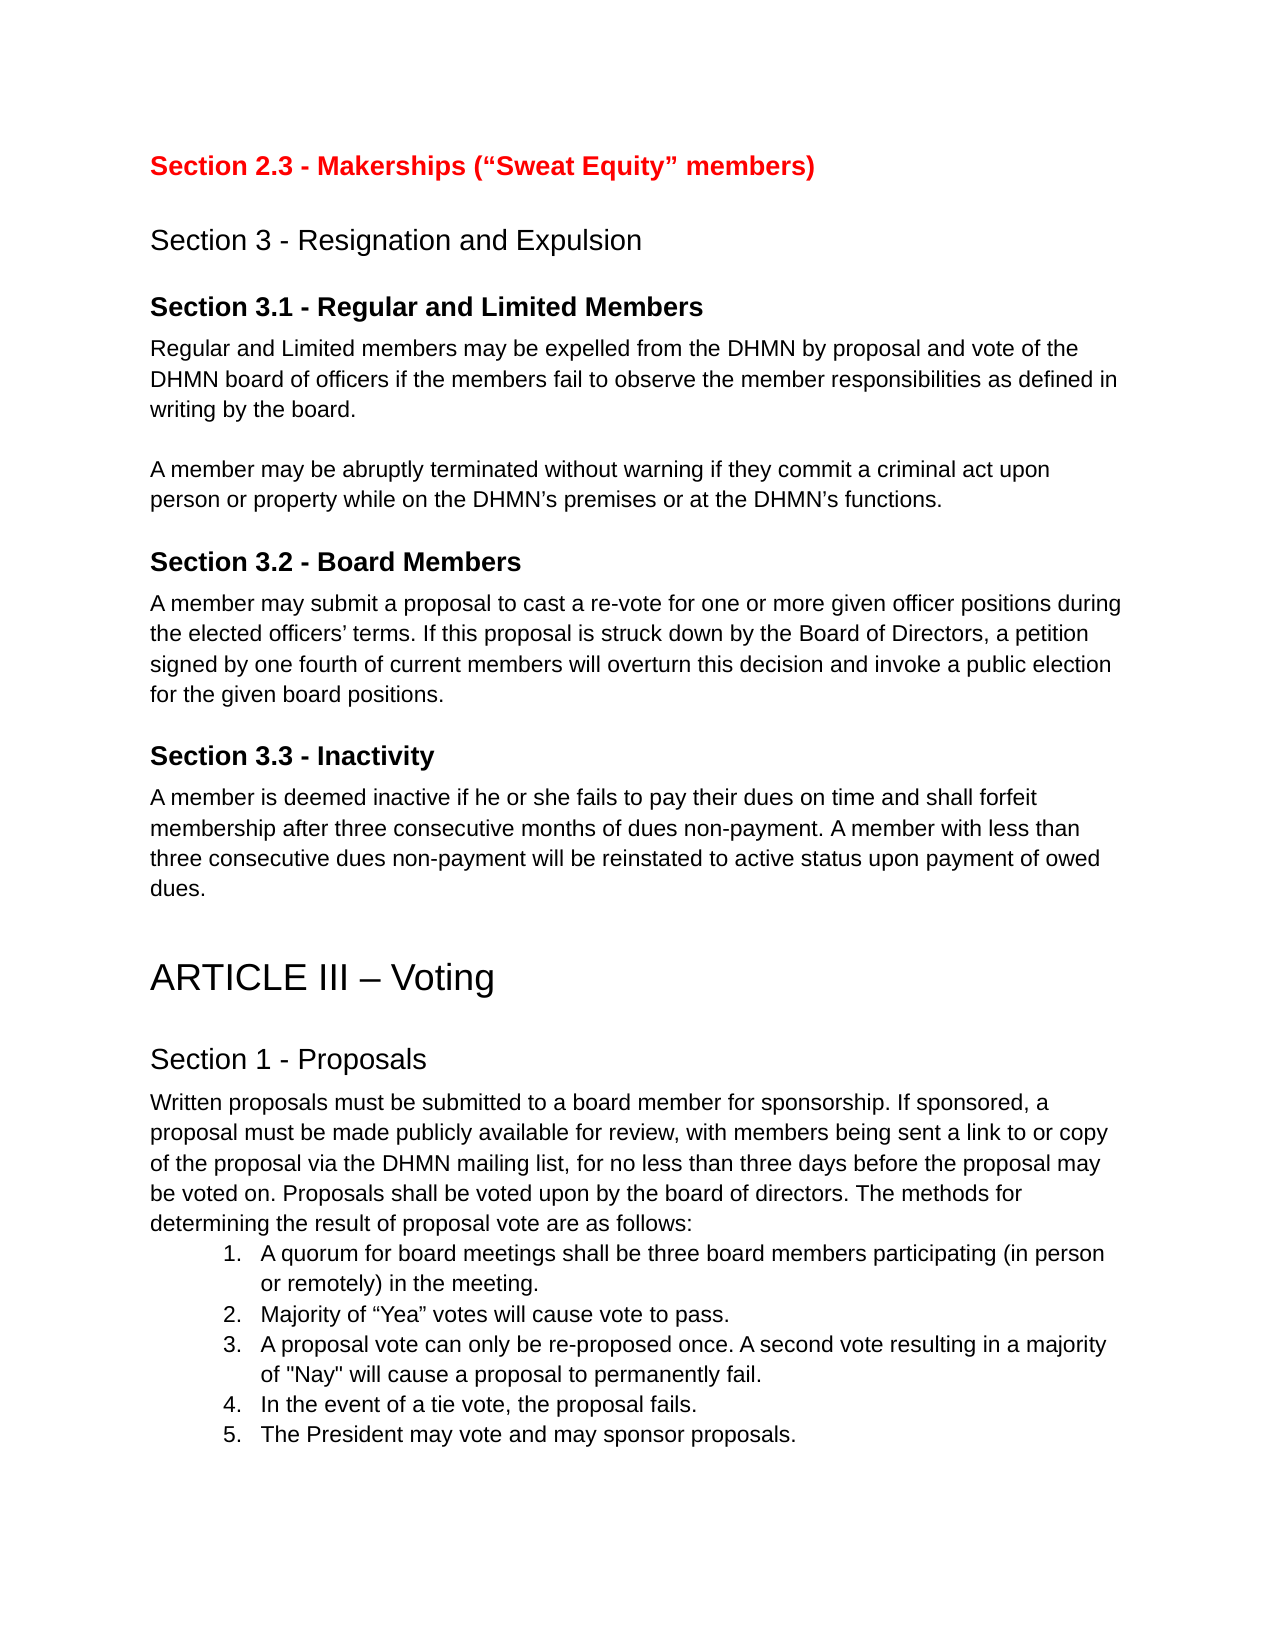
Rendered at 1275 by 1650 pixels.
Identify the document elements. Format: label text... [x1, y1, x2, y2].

subtitle Section 1 - Proposals [150, 1042, 1125, 1076]
text Regular and Limited members may be expelled from the DHMN by proposal and vote of the DHMN board of officers if the members fail to observe the member responsibilities as defined in writing by the board. [150, 335, 1125, 422]
list A quorum for board meetings shall be three board members participating (in person or remotely) in the meeting. [223, 1240, 1125, 1297]
subtitle Section 3 - Resignation and Expulsion [150, 223, 1125, 257]
text A member may submit a proposal to cast a re-vote for one or more given officer positions during the elected officers’ terms. If this proposal is struck down by the Board of Directors, a petition signed by one fourth of current members will overturn this decision and invoke a public election for the given board positions. [150, 590, 1125, 707]
text Section 2.3 - Makerships (“Sweat Equity” members) [150, 150, 1125, 181]
subtitle ARTICLE III – Voting [150, 955, 1125, 998]
subtitle Section 3.1 - Regular and Limited Members [150, 291, 1125, 322]
text A member is deemed inactive if he or she fails to pay their dues on time and shall forfeit membership after three consecutive months of dues non-payment. A member with less than three consecutive dues non-payment will be reinstated to active status upon payment of owed dues. [150, 784, 1125, 901]
subtitle Section 3.2 - Board Members [150, 546, 1125, 577]
text Written proposals must be submitted to a board member for sponsorship. If sponsored, a proposal must be made publicly available for review, with members being sent a link to or copy of the proposal via the DHMN mailing list, for no less than three days before the proposal may be voted on. Proposals shall be voted upon by the board of directors. The methods for determining the result of proposal vote are as follows: [150, 1089, 1125, 1236]
text A member may be abruptly terminated without warning if they commit a criminal act upon person or property while on the DHMN’s premises or at the DHMN’s functions. [150, 456, 1125, 513]
list Majority of “Yea” votes will cause vote to pass. [260, 1301, 1125, 1327]
list The President may vote and may sponsor proposals. [260, 1421, 1125, 1448]
list In the event of a tie vote, the proposal fails. [260, 1391, 1125, 1418]
list A proposal vote can only be re-proposed once. A second vote resulting in a majority of "Nay" will cause a proposal to permanently fail. [223, 1331, 1125, 1387]
subtitle Section 3.3 - Inactivity [150, 740, 1125, 771]
